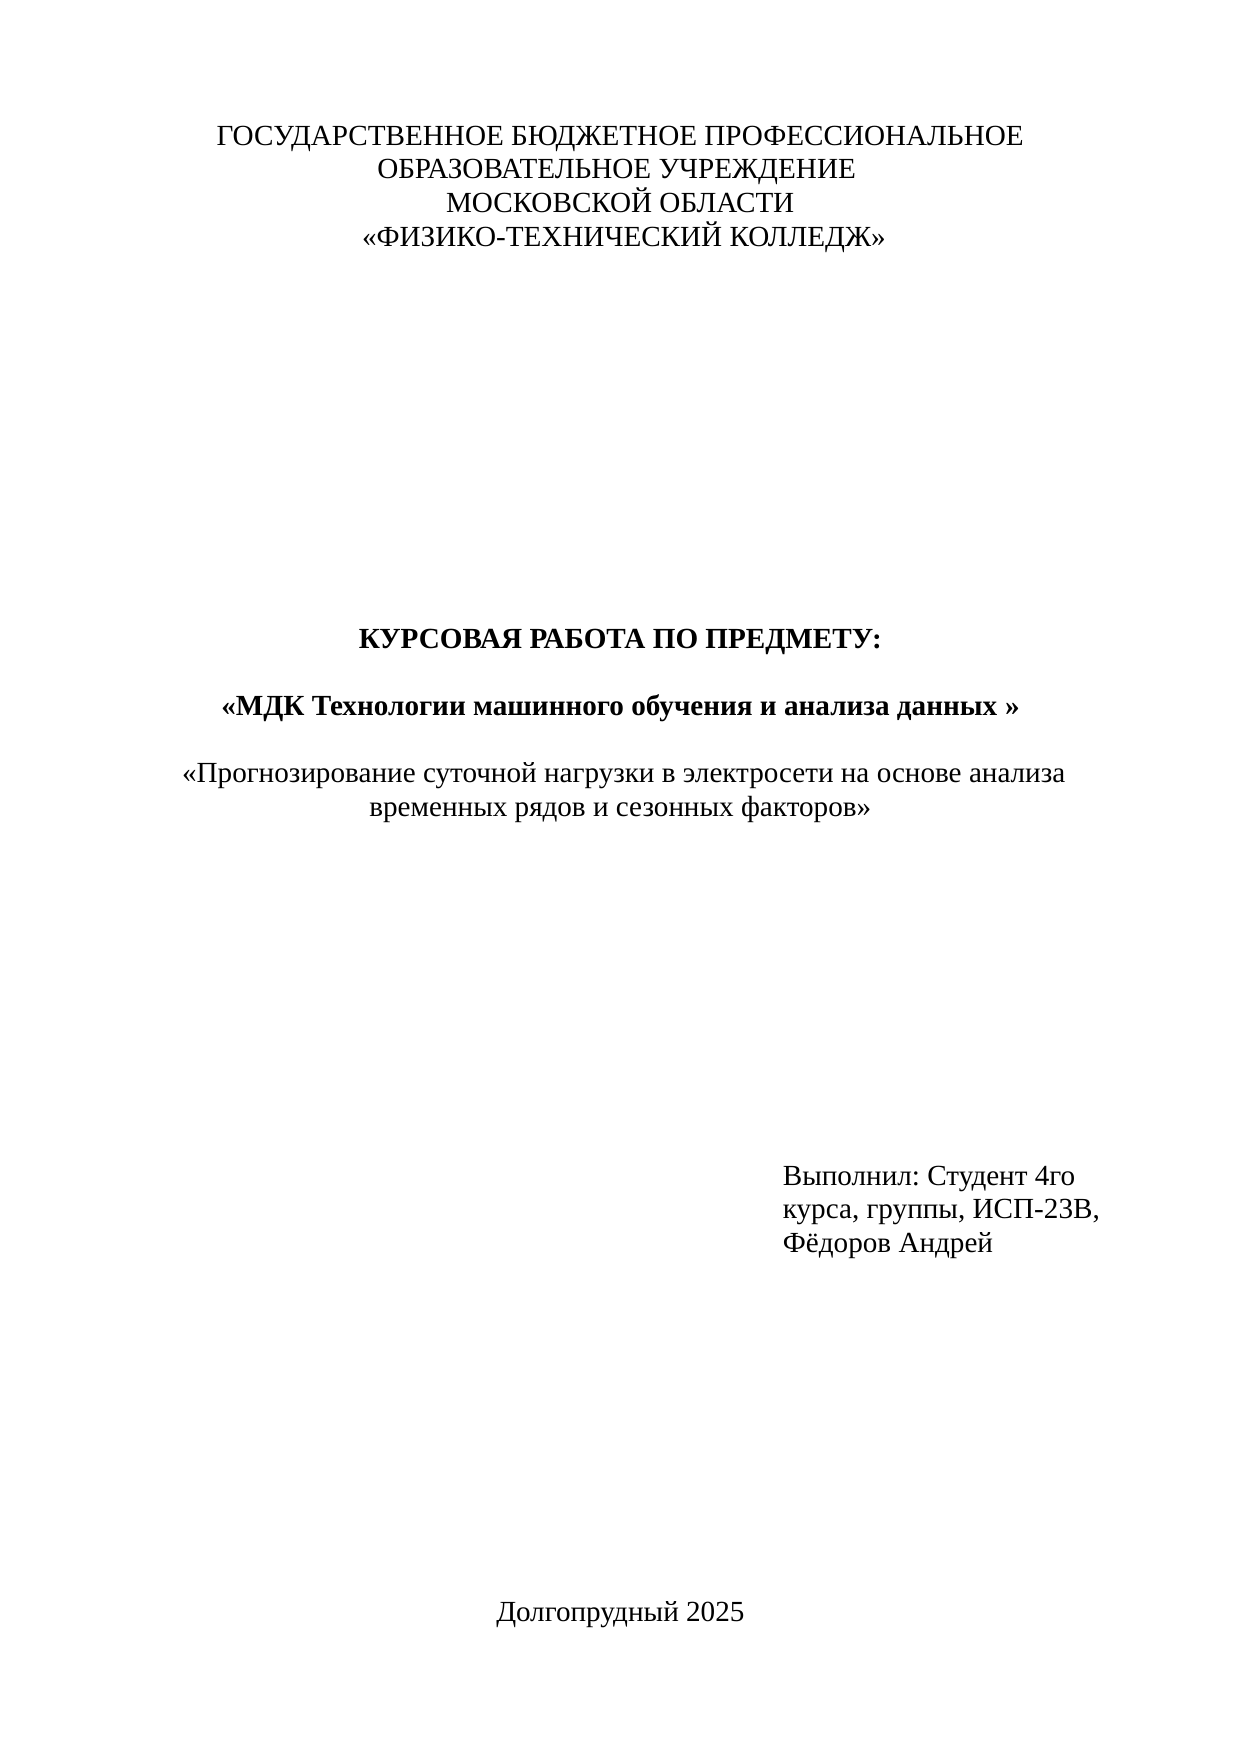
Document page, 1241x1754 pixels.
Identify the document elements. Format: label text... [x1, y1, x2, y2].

text Долгопрудный 2025 [118, 1594, 1122, 1627]
text «ФИЗИКО-ТЕХНИЧЕСКИЙ КОЛЛЕДЖ» [118, 219, 1122, 252]
text Фёдоров Андрей [783, 1225, 1122, 1258]
text «МДК Технологии машинного обучения и анализа данных » [118, 688, 1122, 722]
text ГОСУДАРСТВЕННОЕ БЮДЖЕТНОЕ ПРОФЕССИОНАЛЬНОЕ [118, 118, 1122, 152]
text «Прогнозирование суточной нагрузки в электросети на основе анализа временных рядов и сезонных факторов» [118, 755, 1122, 822]
text МОСКОВСКОЙ ОБЛАСТИ [118, 185, 1122, 219]
text КУРСОВАЯ РАБОТА ПО ПРЕДМЕТУ: [118, 621, 1122, 655]
text ОБРАЗОВАТЕЛЬНОЕ УЧРЕЖДЕНИЕ [118, 152, 1122, 185]
text Выполнил: Студент 4го курса, группы, ИСП-23В, [783, 1158, 1122, 1225]
